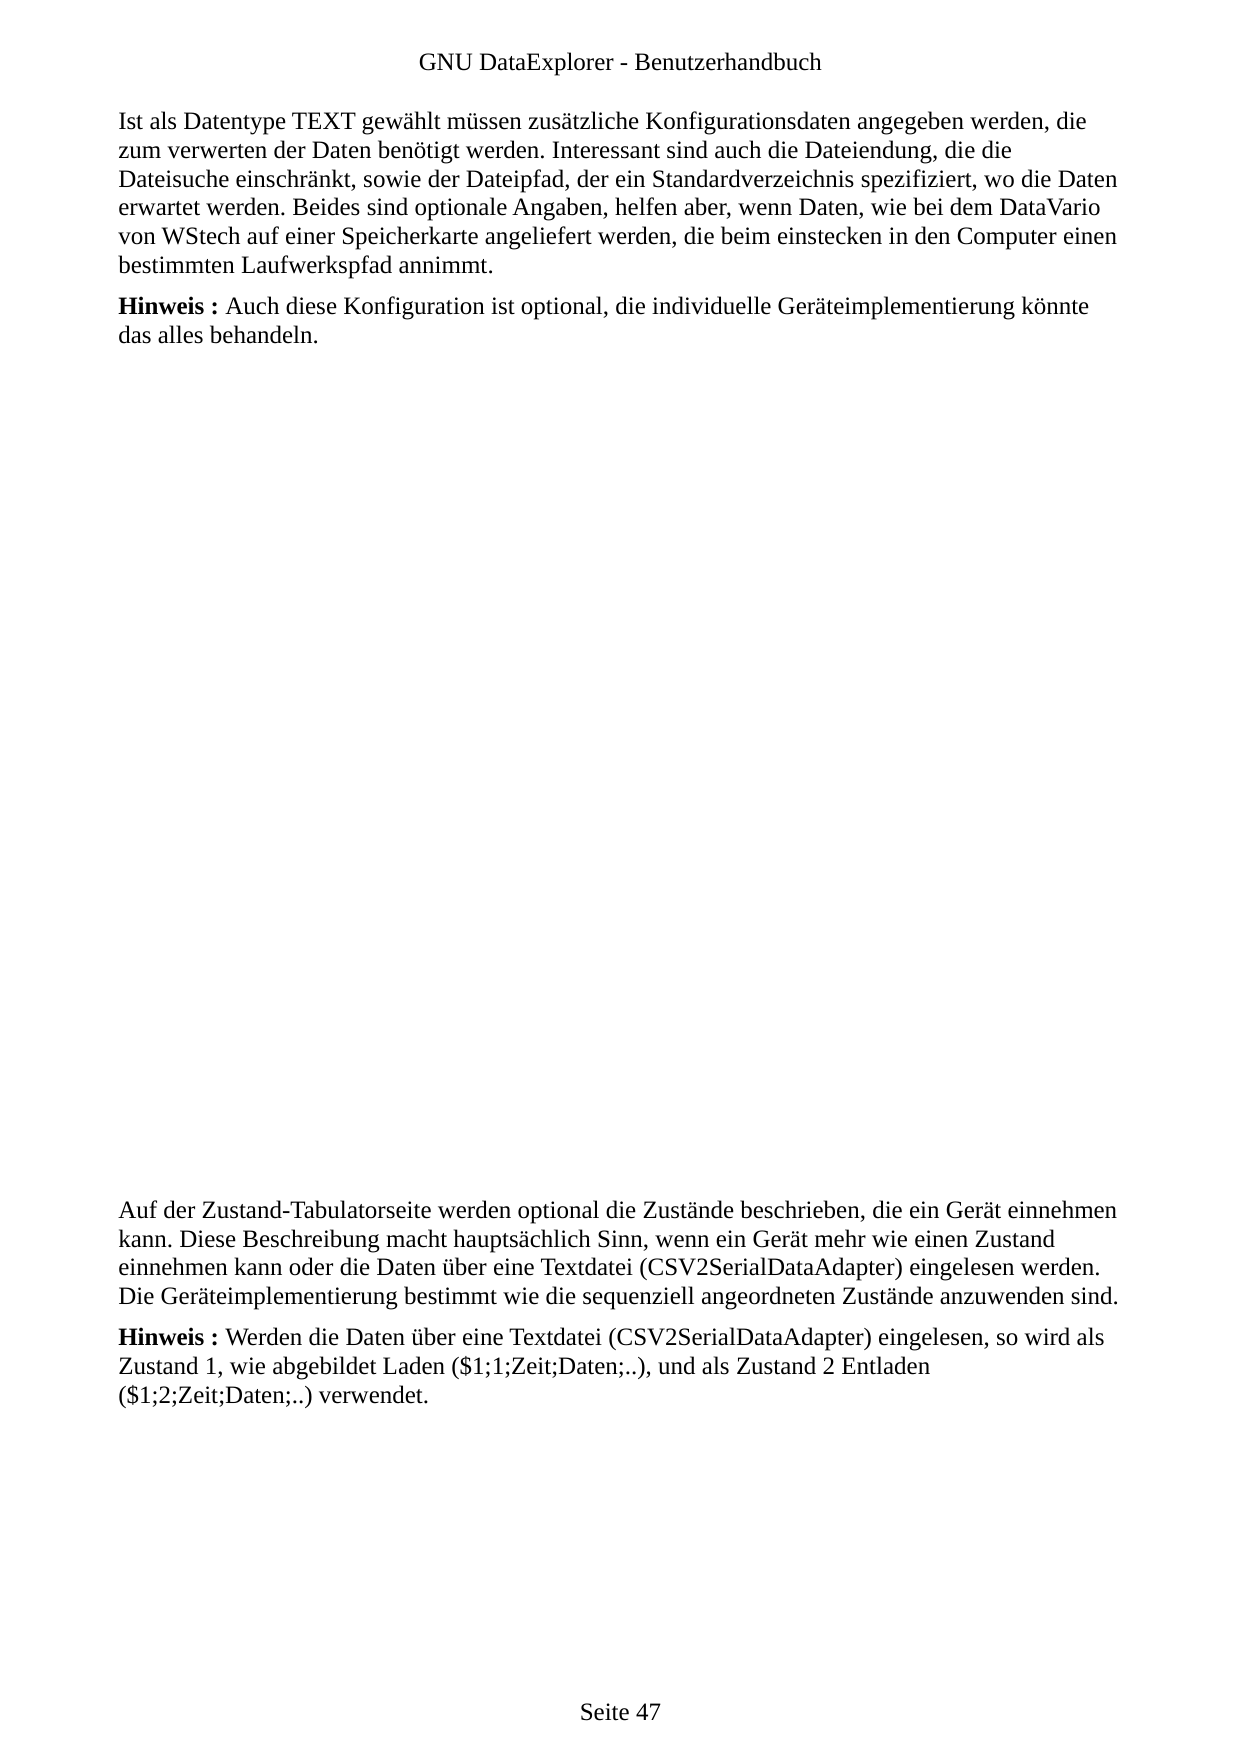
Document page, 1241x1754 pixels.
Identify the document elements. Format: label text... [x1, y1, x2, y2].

text Auf der Zustand-Tabulatorseite werden optional die Zustände beschrieben, die ein Gerät einnehmen kann. Diese Beschreibung macht hauptsächlich Sinn, wenn ein Gerät mehr wie einen Zustand einnehmen kann oder die Daten über eine Textdatei (CSV2SerialDataAdapter) eingelesen werden. Die Geräteimplementierung bestimmt wie die sequenziell angeordneten Zustände anzuwenden sind. [118, 690, 1122, 1310]
text Hinweis : Auch diese Konfiguration ist optional, die individuelle Geräteimplementierung könnte das alles behandeln. [118, 291, 1122, 349]
text Hinweis : Werden die Daten über eine Textdatei (CSV2SerialDataAdapter) eingelesen, so wird als Zustand 1, wie abgebildet Laden ($1;1;Zeit;Daten;..), und als Zustand 2 Entladen ($1;2;Zeit;Daten;..) verwendet. [118, 1322, 1122, 1409]
text Ist als Datentype TEXT gewählt müssen zusätzliche Konfigurationsdaten angegeben werden, die zum verwerten der Daten benötigt werden. Interessant sind auch die Dateiendung, die die Dateisuche einschränkt, sowie der Dateipfad, der ein Standardverzeichnis spezifiziert, wo die Daten erwartet werden. Beides sind optionale Angaben, helfen aber, wenn Daten, wie bei dem DataVario von WStech auf einer Speicherkarte angeliefert werden, die beim einstecken in den Computer einen bestimmten Laufwerkspfad annimmt. [118, 106, 1122, 279]
